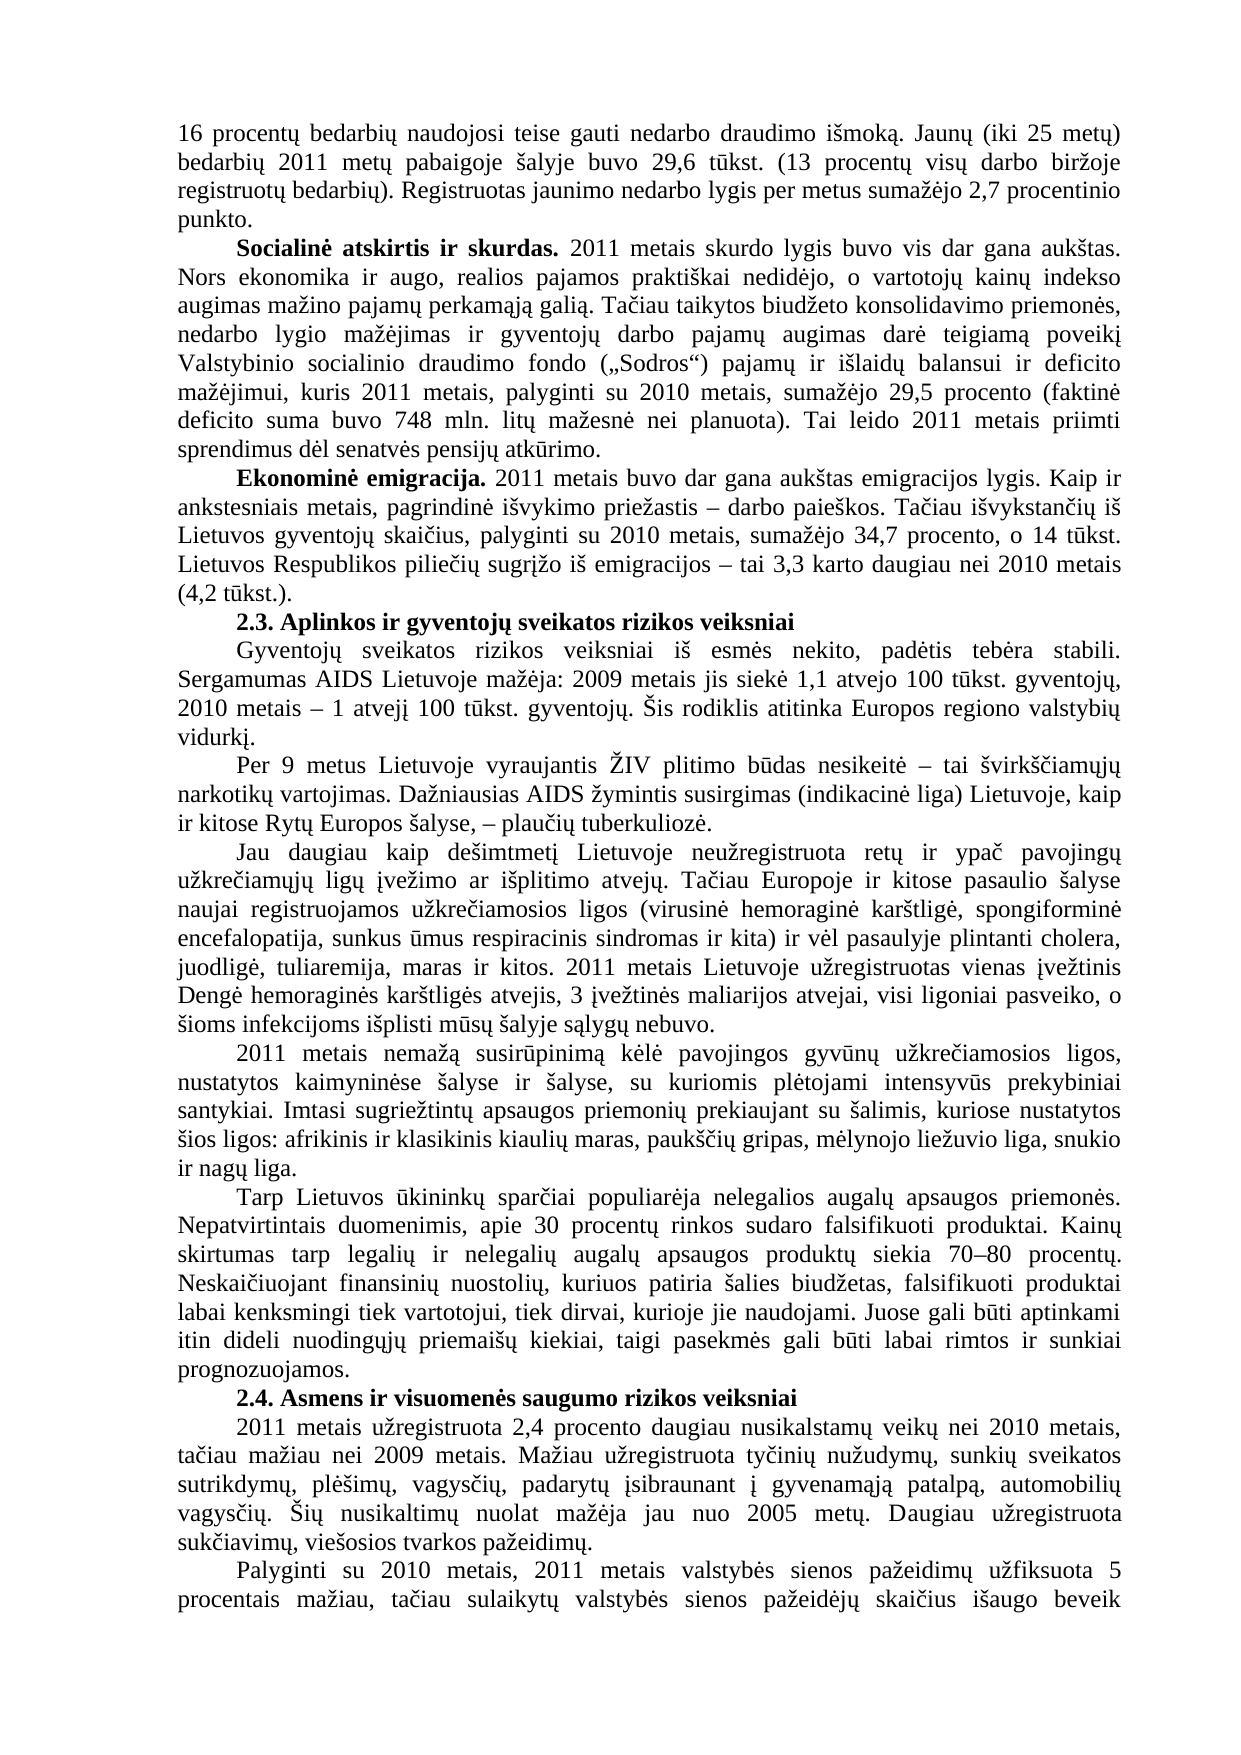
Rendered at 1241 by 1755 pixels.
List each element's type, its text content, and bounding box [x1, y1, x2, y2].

text Per 9 metus Lietuvoje vyraujantis ŽIV plitimo būdas nesikeitė – tai švirkščiamųjų narkotikų vartojimas. Dažniausias AIDS žymintis susirgimas (indikacinė liga) Lietuvoje, kaip ir kitose Rytų Europos šalyse, – plaučių tuberkuliozė. [177, 751, 1122, 837]
text 2.3. Aplinkos ir gyventojų sveikatos rizikos veiksniai [177, 607, 1122, 636]
text Ekonominė emigracija. 2011 metais buvo dar gana aukštas emigracijos lygis. Kaip ir ankstesniais metais, pagrindinė išvykimo priežastis – darbo paieškos. Tačiau išvykstančių iš Lietuvos gyventojų skaičius, palyginti su 2010 metais, sumažėjo 34,7 procento, o 14 tūkst. Lietuvos Respublikos piliečių sugrįžo iš emigracijos – tai 3,3 karto daugiau nei 2010 metais (4,2 tūkst.). [177, 463, 1122, 607]
text Socialinė atskirtis ir skurdas. 2011 metais skurdo lygis buvo vis dar gana aukštas. Nors ekonomika ir augo, realios pajamos praktiškai nedidėjo, o vartotojų kainų indekso augimas mažino pajamų perkamąją galią. Tačiau taikytos biudžeto konsolidavimo priemonės, nedarbo lygio mažėjimas ir gyventojų darbo pajamų augimas darė teigiamą poveikį Valstybinio socialinio draudimo fondo („Sodros“) pajamų ir išlaidų balansui ir deficito mažėjimui, kuris 2011 metais, palyginti su 2010 metais, sumažėjo 29,5 procento (faktinė deficito suma buvo 748 mln. litų mažesnė nei planuota). Tai leido 2011 metais priimti sprendimus dėl senatvės pensijų atkūrimo. [177, 233, 1122, 463]
text 2011 metais nemažą susirūpinimą kėlė pavojingos gyvūnų užkrečiamosios ligos, nustatytos kaimyninėse šalyse ir šalyse, su kuriomis plėtojami intensyvūs prekybiniai santykiai. Imtasi sugriežtintų apsaugos priemonių prekiaujant su šalimis, kuriose nustatytos šios ligos: afrikinis ir klasikinis kiaulių maras, paukščių gripas, mėlynojo liežuvio liga, snukio ir nagų liga. [177, 1038, 1122, 1182]
text 2.4. Asmens ir visuomenės saugumo rizikos veiksniai [177, 1383, 1122, 1412]
text Jau daugiau kaip dešimtmetį Lietuvoje neužregistruota retų ir ypač pavojingų užkrečiamųjų ligų įvežimo ar išplitimo atvejų. Tačiau Europoje ir kitose pasaulio šalyse naujai registruojamos užkrečiamosios ligos (virusinė hemoraginė karštligė, spongiforminė encefalopatija, sunkus ūmus respiracinis sindromas ir kita) ir vėl pasaulyje plintanti cholera, juodligė, tuliaremija, maras ir kitos. 2011 metais Lietuvoje užregistruotas vienas įvežtinis Dengė hemoraginės karštligės atvejis, 3 įvežtinės maliarijos atvejai, visi ligoniai pasveiko, o šioms infekcijoms išplisti mūsų šalyje sąlygų nebuvo. [177, 837, 1122, 1038]
text 2011 metais užregistruota 2,4 procento daugiau nusikalstamų veikų nei 2010 metais, tačiau mažiau nei 2009 metais. Mažiau užregistruota tyčinių nužudymų, sunkių sveikatos sutrikdymų, plėšimų, vagysčių, padarytų įsibraunant į gyvenamąją patalpą, automobilių vagysčių. Šių nusikaltimų nuolat mažėja jau nuo 2005 metų. Daugiau užregistruota sukčiavimų, viešosios tvarkos pažeidimų. [177, 1412, 1122, 1556]
text Gyventojų sveikatos rizikos veiksniai iš esmės nekito, padėtis tebėra stabili. Sergamumas AIDS Lietuvoje mažėja: 2009 metais jis siekė 1,1 atvejo 100 tūkst. gyventojų, 2010 metais – 1 atvejį 100 tūkst. gyventojų. Šis rodiklis atitinka Europos regiono valstybių vidurkį. [177, 636, 1122, 751]
text Tarp Lietuvos ūkininkų sparčiai populiarėja nelegalios augalų apsaugos priemonės. Nepatvirtintais duomenimis, apie 30 procentų rinkos sudaro falsifikuoti produktai. Kainų skirtumas tarp legalių ir nelegalių augalų apsaugos produktų siekia 70–80 procentų. Neskaičiuojant finansinių nuostolių, kuriuos patiria šalies biudžetas, falsifikuoti produktai labai kenksmingi tiek vartotojui, tiek dirvai, kurioje jie naudojami. Juose gali būti aptinkami itin dideli nuodingųjų priemaišų kiekiai, taigi pasekmės gali būti labai rimtos ir sunkiai prognozuojamos. [177, 1182, 1122, 1383]
text Palyginti su 2010 metais, 2011 metais valstybės sienos pažeidimų užfiksuota 5 procentais mažiau, tačiau sulaikytų valstybės sienos pažeidėjų skaičius išaugo beveik [177, 1556, 1122, 1613]
text 16 procentų bedarbių naudojosi teise gauti nedarbo draudimo išmoką. Jaunų (iki 25 metų) bedarbių 2011 metų pabaigoje šalyje buvo 29,6 tūkst. (13 procentų visų darbo biržoje registruotų bedarbių). Registruotas jaunimo nedarbo lygis per metus sumažėjo 2,7 procentinio punkto. [177, 118, 1122, 233]
